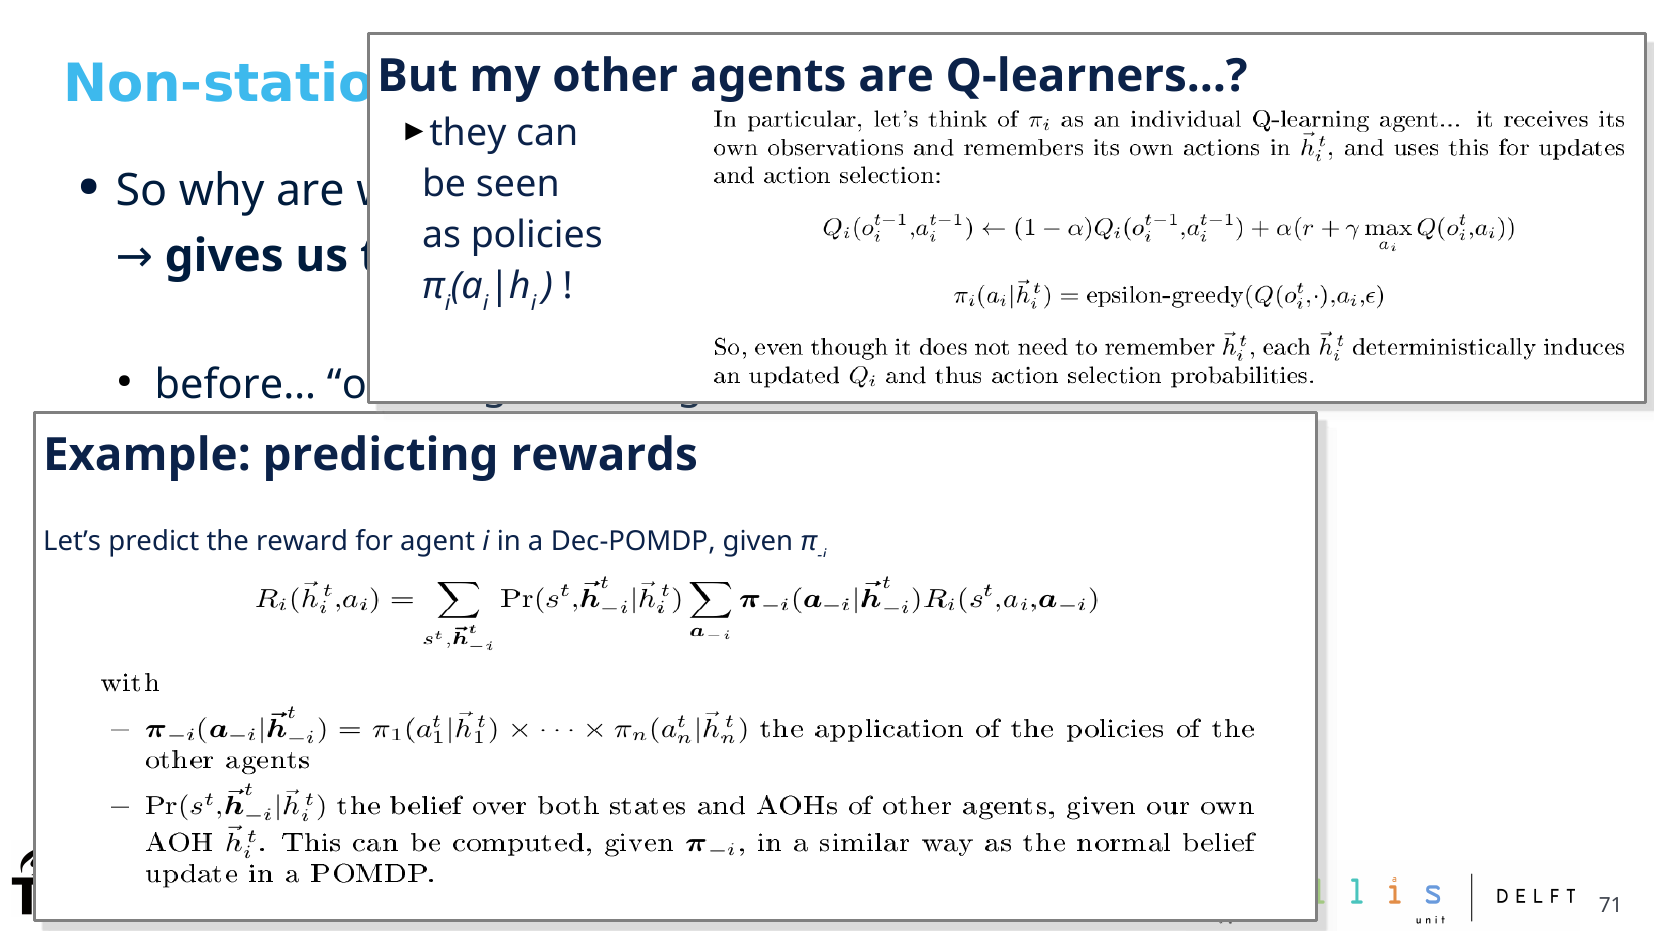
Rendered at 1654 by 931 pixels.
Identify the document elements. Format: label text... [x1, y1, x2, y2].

list So why are we talking about Dec-POMDPs…? → gives us the tools to formalize ‘non-stationarity’ before… “other agent changes” but could not specify how... the other agent changes due to individual observations but individual learners do not represent those…! [63, 161, 1571, 776]
picture [82, 557, 1285, 896]
picture [708, 104, 1631, 392]
picture [11, 840, 34, 917]
title Non-stationarity revisited... [63, 12, 1571, 112]
text_box But my other agents are Q-learners…? they can be seen as policies πi(ai|hi ) ! [368, 33, 1646, 403]
picture [1186, 860, 1580, 931]
text_box S [1317, 421, 1324, 776]
text_box Example: predicting rewards Let’s predict the reward for agent i in a Dec-POMDP, given π-i [34, 412, 1317, 921]
text_box S [377, 403, 1571, 409]
